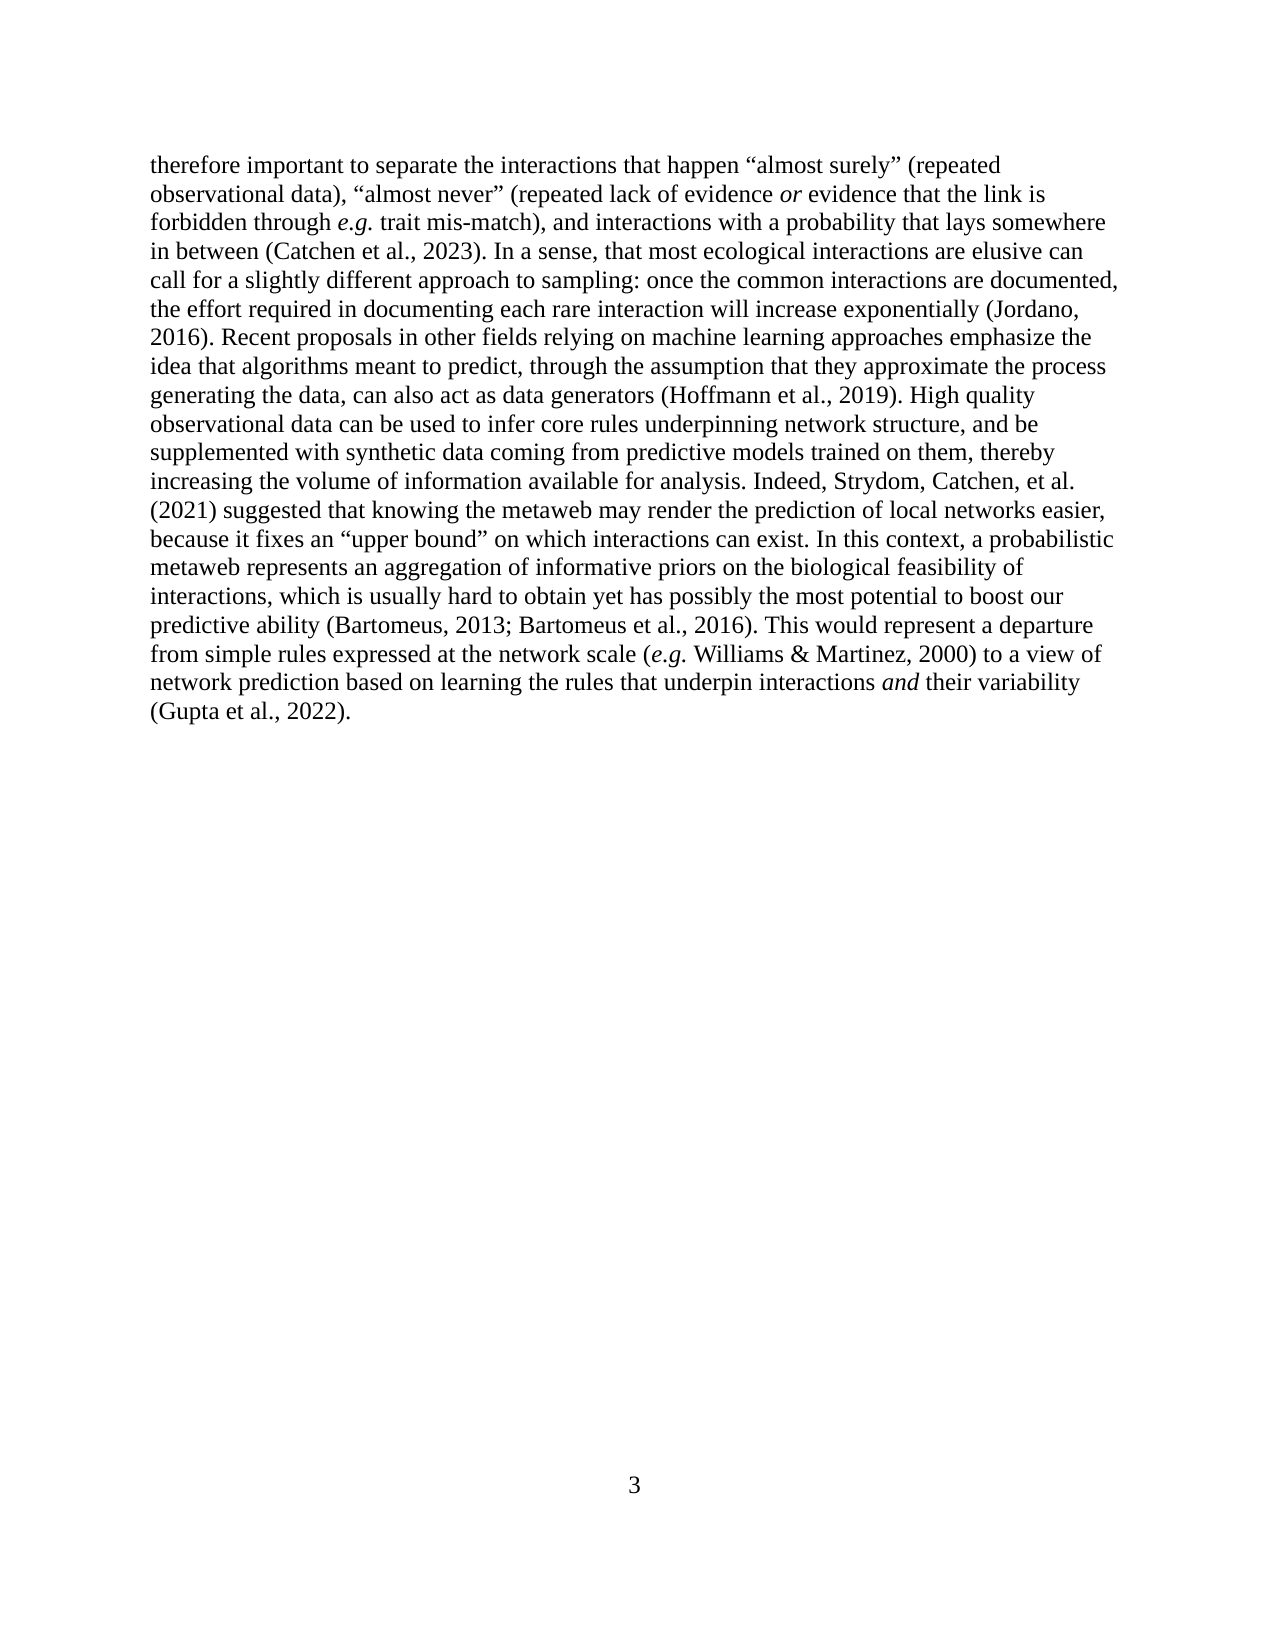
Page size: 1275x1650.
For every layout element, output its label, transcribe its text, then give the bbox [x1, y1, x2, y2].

text therefore important to separate the interactions that happen “almost surely” (repeated observational data), “almost never” (repeated lack of evidence or evidence that the link is forbidden through e.g. trait mis-match), and interactions with a probability that lays somewhere in between (Catchen et al., 2023). In a sense, that most ecological interactions are elusive can call for a slightly different approach to sampling: once the common interactions are documented, the effort required in documenting each rare interaction will increase exponentially (Jordano, 2016). Recent proposals in other fields relying on machine learning approaches emphasize the idea that algorithms meant to predict, through the assumption that they approximate the process generating the data, can also act as data generators (Hoffmann et al., 2019). High quality observational data can be used to infer core rules underpinning network structure, and be supplemented with synthetic data coming from predictive models trained on them, thereby increasing the volume of information available for analysis. Indeed, Strydom, Catchen, et al. (2021) suggested that knowing the metaweb may render the prediction of local networks easier, because it fixes an “upper bound” on which interactions can exist. In this context, a probabilistic metaweb represents an aggregation of informative priors on the biological feasibility of interactions, which is usually hard to obtain yet has possibly the most potential to boost our predictive ability (Bartomeus, 2013; Bartomeus et al., 2016). This would represent a departure from simple rules expressed at the network scale (e.g. Williams & Martinez, 2000) to a view of network prediction based on learning the rules that underpin interactions and their variability (Gupta et al., 2022). [150, 150, 1125, 725]
